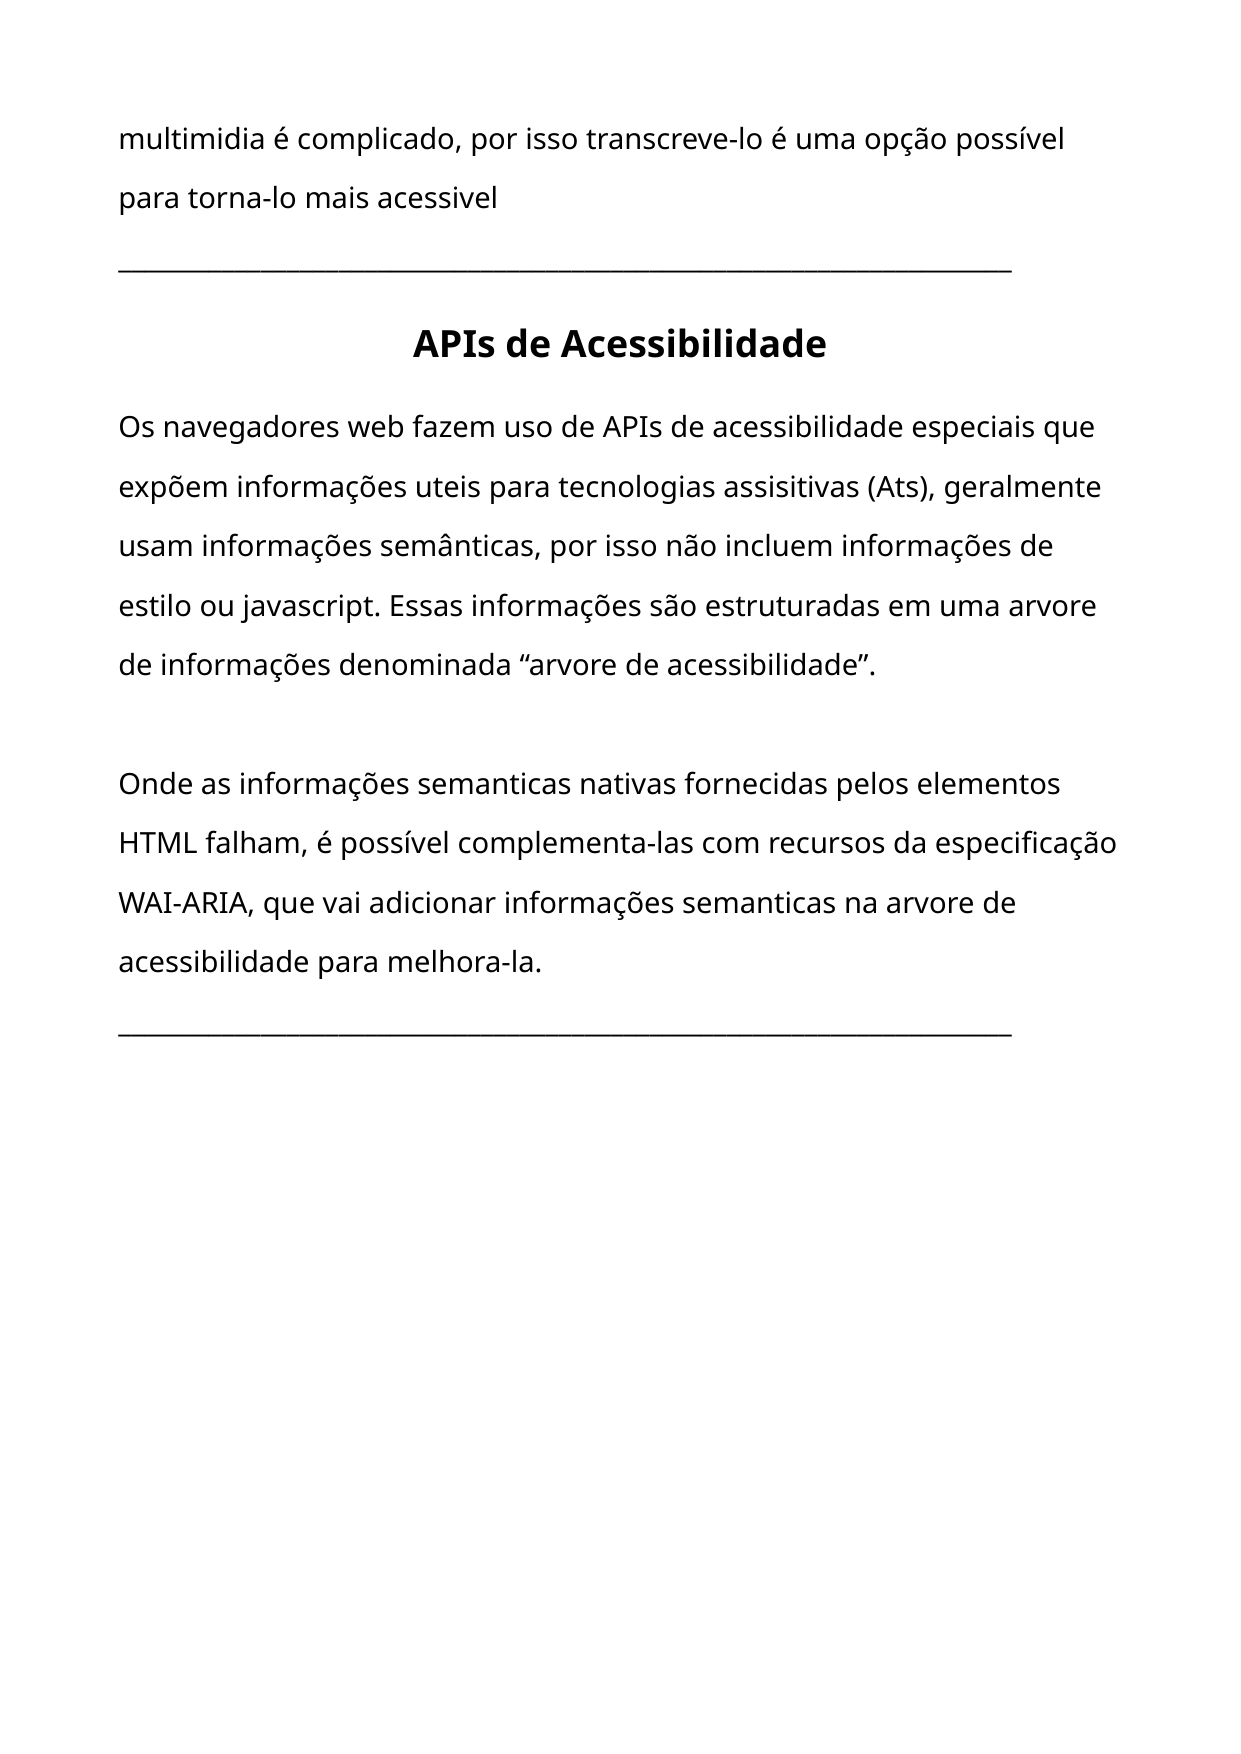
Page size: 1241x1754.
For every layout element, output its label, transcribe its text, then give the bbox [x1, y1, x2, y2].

text _____________________________________________________________________ [118, 1001, 1122, 1041]
text Os navegadores web fazem uso de APIs de acessibilidade especiais que expõem informações uteis para tecnologias assisitivas (Ats), geralmente usam informações semânticas, por isso não incluem informações de estilo ou javascript. Essas informações são estruturadas em uma arvore de informações denominada “arvore de acessibilidade”. [118, 406, 1122, 684]
text _____________________________________________________________________ [118, 237, 1122, 277]
text multimidia é complicado, por isso transcreve-lo é uma opção possível para torna-lo mais acessivel [118, 118, 1122, 217]
text Onde as informações semanticas nativas fornecidas pelos elementos HTML falham, é possível complementa-las com recursos da especificação WAI-ARIA, que vai adicionar informações semanticas na arvore de acessibilidade para melhora-la. [118, 763, 1122, 981]
subtitle APIs de Acessibilidade [118, 317, 1122, 368]
